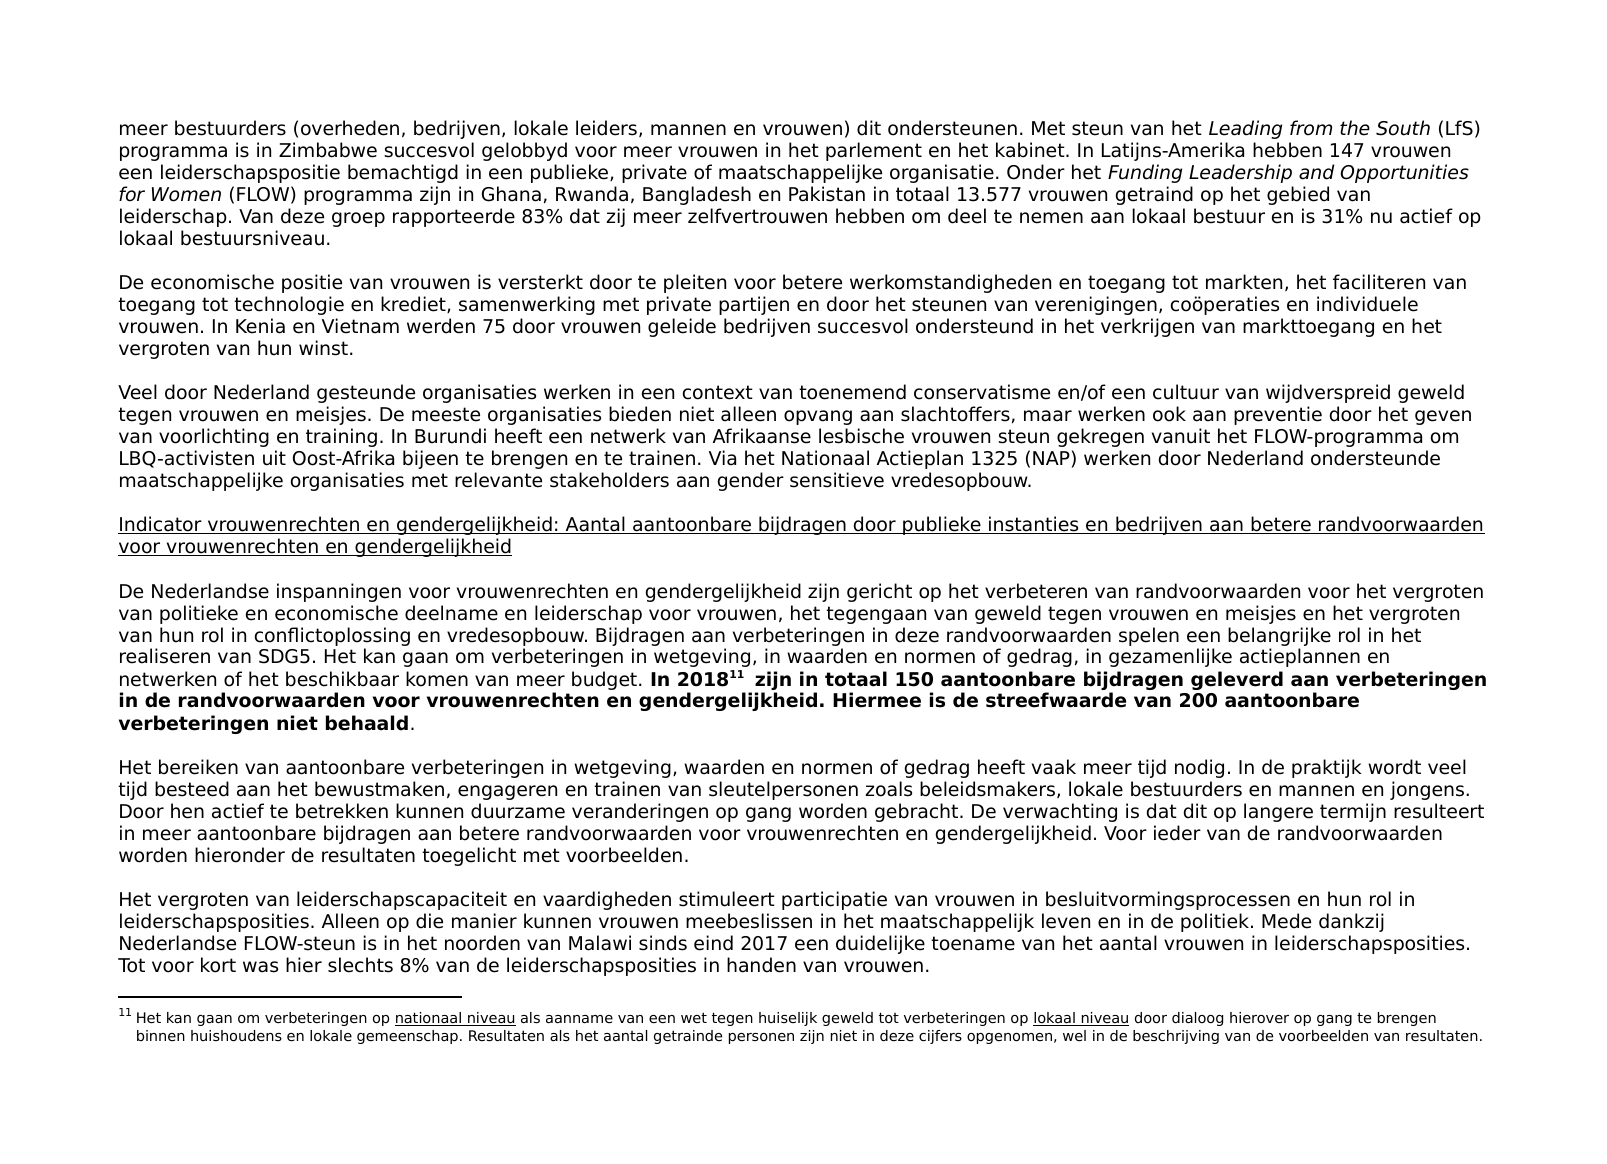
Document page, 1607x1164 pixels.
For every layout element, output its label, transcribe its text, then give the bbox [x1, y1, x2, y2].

text Veel door Nederland gesteunde organisaties werken in een context van toenemend conservatisme en/of een cultuur van wijdverspreid geweld tegen vrouwen en meisjes. De meeste organisaties bieden niet alleen opvang aan slachtoffers, maar werken ook aan preventie door het geven van voorlichting en training. In Burundi heeft een netwerk van Afrikaanse lesbische vrouwen steun gekregen vanuit het FLOW-programma om LBQ-activisten uit Oost-Afrika bijeen te brengen en te trainen. Via het Nationaal Actieplan 1325 (NAP) werken door Nederland ondersteunde maatschappelijke organisaties met relevante stakeholders aan gender sensitieve vredesopbouw. [118, 382, 1488, 492]
text Het kan gaan om verbeteringen op nationaal niveau als aanname van een wet tegen huiselijk geweld tot verbeteringen op lokaal niveau door dialoog hierover op gang te brengen binnen huishoudens en lokale gemeenschap. Resultaten als het aantal getrainde personen zijn niet in deze cijfers opgenomen, wel in de beschrijving van de voorbeelden van resultaten. [118, 1006, 1488, 1045]
subtitle Indicator vrouwenrechten en gendergelijkheid: Aantal aantoonbare bijdragen door publieke instanties en bedrijven aan betere randvoorwaarden voor vrouwenrechten en gendergelijkheid [118, 514, 1488, 558]
text meer bestuurders (overheden, bedrijven, lokale leiders, mannen en vrouwen) dit ondersteunen. Met steun van het Leading from the South (LfS) programma is in Zimbabwe succesvol gelobbyd voor meer vrouwen in het parlement en het kabinet. In Latijns-Amerika hebben 147 vrouwen een leiderschapspositie bemachtigd in een publieke, private of maatschappelijke organisatie. Onder het Funding Leadership and Opportunities for Women (FLOW) programma zijn in Ghana, Rwanda, Bangladesh en Pakistan in totaal 13.577 vrouwen getraind op het gebied van leiderschap. Van deze groep rapporteerde 83% dat zij meer zelfvertrouwen hebben om deel te nemen aan lokaal bestuur en is 31% nu actief op lokaal bestuursniveau. [118, 118, 1488, 250]
text De economische positie van vrouwen is versterkt door te pleiten voor betere werkomstandigheden en toegang tot markten, het faciliteren van toegang tot technologie en krediet, samenwerking met private partijen en door het steunen van verenigingen, coöperaties en individuele vrouwen. In Kenia en Vietnam werden 75 door vrouwen geleide bedrijven succesvol ondersteund in het verkrijgen van markttoegang en het vergroten van hun winst. [118, 272, 1488, 360]
text Het vergroten van leiderschapscapaciteit en vaardigheden stimuleert participatie van vrouwen in besluitvormingsprocessen en hun rol in leiderschapsposities. Alleen op die manier kunnen vrouwen meebeslissen in het maatschappelijk leven en in de politiek. Mede dankzij Nederlandse FLOW-steun is in het noorden van Malawi sinds eind 2017 een duidelijke toename van het aantal vrouwen in leiderschapsposities. Tot voor kort was hier slechts 8% van de leiderschapsposities in handen van vrouwen. [118, 889, 1488, 977]
text Het bereiken van aantoonbare verbeteringen in wetgeving, waarden en normen of gedrag heeft vaak meer tijd nodig. In de praktijk wordt veel tijd besteed aan het bewustmaken, engageren en trainen van sleutelpersonen zoals beleidsmakers, lokale bestuurders en mannen en jongens. Door hen actief te betrekken kunnen duurzame veranderingen op gang worden gebracht. De verwachting is dat dit op langere termijn resulteert in meer aantoonbare bijdragen aan betere randvoorwaarden voor vrouwenrechten en gendergelijkheid. Voor ieder van de randvoorwaarden worden hieronder de resultaten toegelicht met voorbeelden. [118, 757, 1488, 866]
text De Nederlandse inspanningen voor vrouwenrechten en gendergelijkheid zijn gericht op het verbeteren van randvoorwaarden voor het vergroten van politieke en economische deelname en leiderschap voor vrouwen, het tegengaan van geweld tegen vrouwen en meisjes en het vergroten van hun rol in conflictoplossing en vredesopbouw. Bijdragen aan verbeteringen in deze randvoorwaarden spelen een belangrijke rol in het realiseren van SDG5. Het kan gaan om verbeteringen in wetgeving, in waarden en normen of gedrag, in gezamenlijke actieplannen en netwerken of het beschikbaar komen van meer budget. In 2018 zijn in totaal 150 aantoonbare bijdragen geleverd aan verbeteringen in de randvoorwaarden voor vrouwenrechten en gendergelijkheid. Hiermee is de streefwaarde van 200 aantoonbare verbeteringen niet behaald. [118, 581, 1488, 734]
